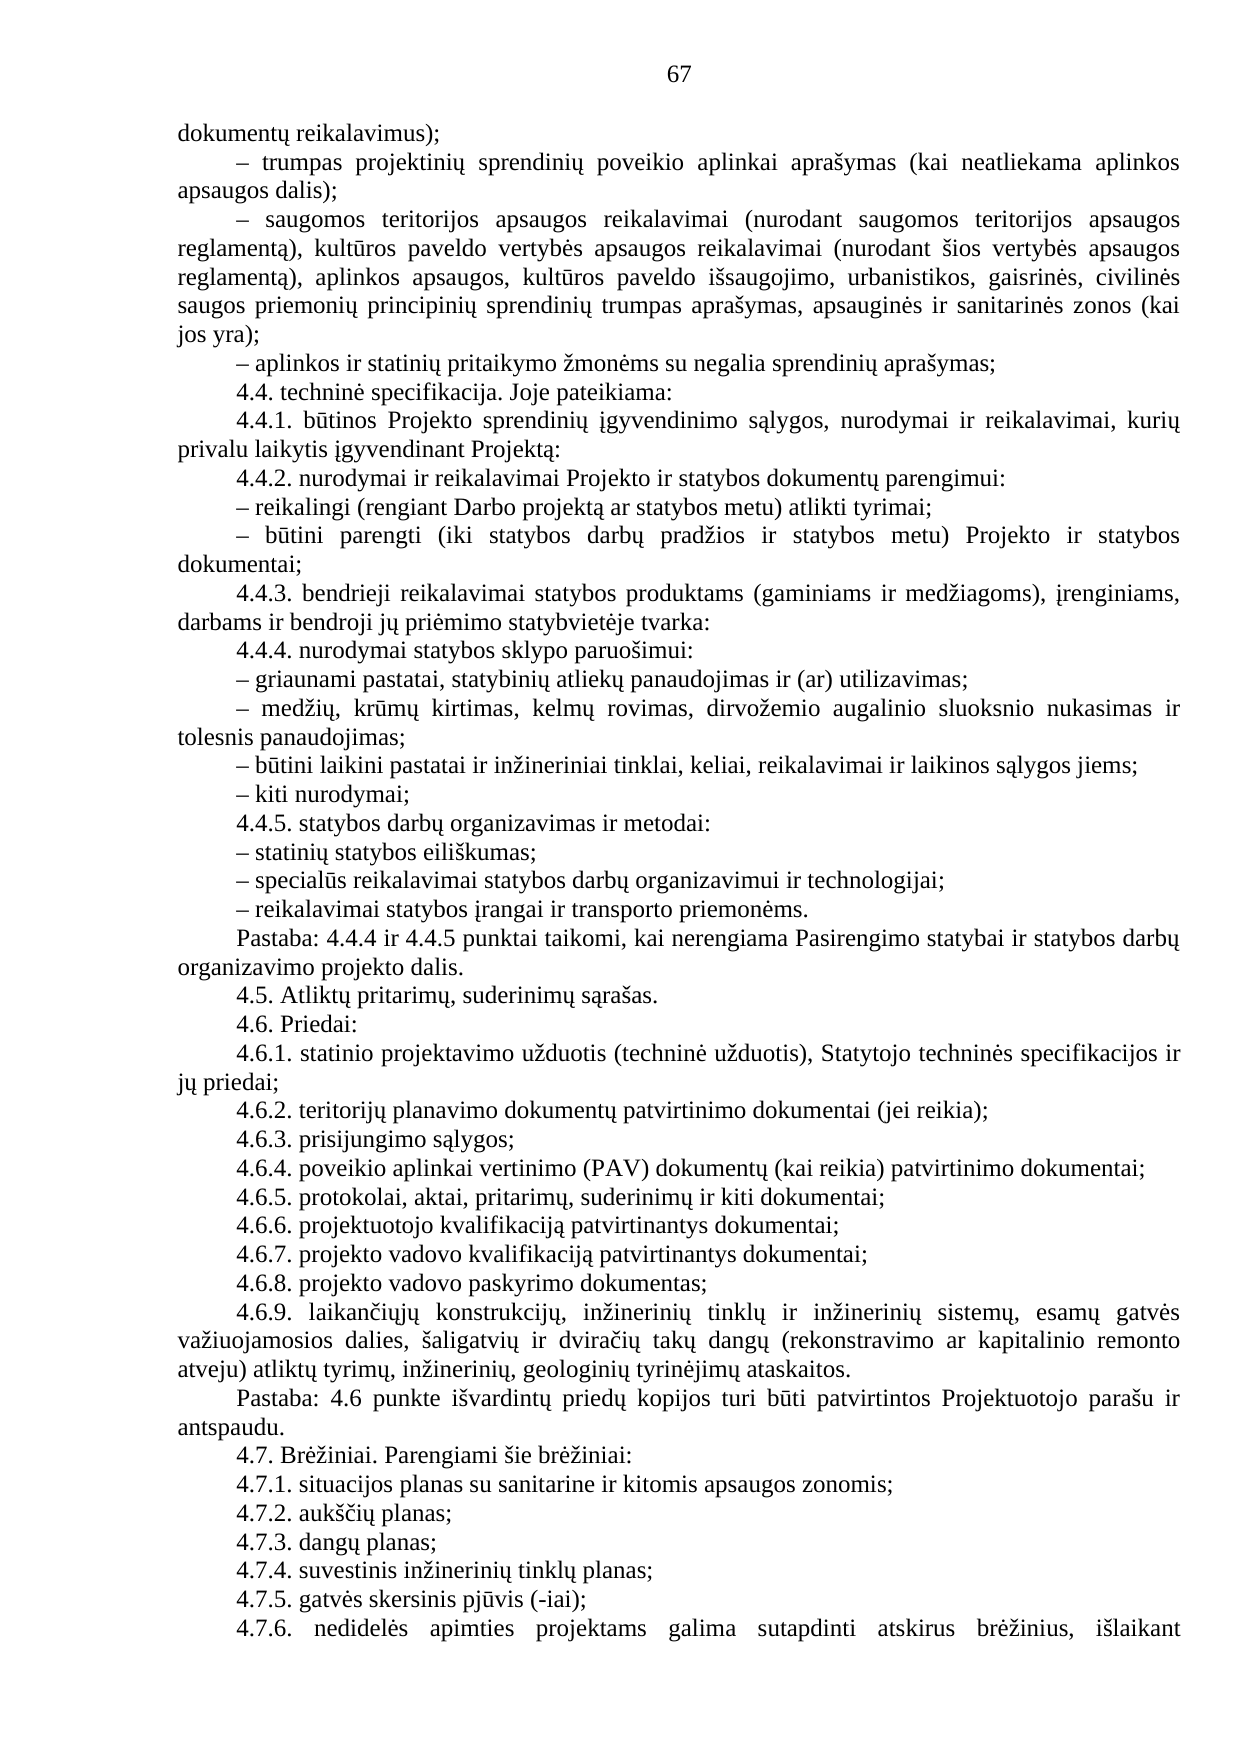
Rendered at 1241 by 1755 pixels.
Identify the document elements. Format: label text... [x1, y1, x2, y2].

text 4.6. Priedai: [177, 1009, 1181, 1038]
text 4.7.2. aukščių planas; [177, 1498, 1181, 1527]
text – būtini laikini pastatai ir inžineriniai tinklai, keliai, reikalavimai ir laikinos sąlygos jiems; [177, 751, 1181, 779]
text – aplinkos ir statinių pritaikymo žmonėms su negalia sprendinių aprašymas; [177, 348, 1181, 377]
text – būtini parengti (iki statybos darbų pradžios ir statybos metu) Projekto ir statybos dokumentai; [177, 521, 1181, 578]
text 4.7.3. dangų planas; [177, 1527, 1181, 1556]
text Pastaba: 4.4.4 ir 4.4.5 punktai taikomi, kai nerengiama Pasirengimo statybai ir statybos darbų organizavimo projekto dalis. [177, 923, 1181, 981]
text – statinių statybos eiliškumas; [177, 837, 1181, 866]
text 4.6.8. projekto vadovo paskyrimo dokumentas; [177, 1268, 1181, 1297]
text – medžių, krūmų kirtimas, kelmų rovimas, dirvožemio augalinio sluoksnio nukasimas ir tolesnis panaudojimas; [177, 693, 1181, 751]
text 4.7.5. gatvės skersinis pjūvis (-iai); [177, 1584, 1181, 1613]
text 4.4.4. nurodymai statybos sklypo paruošimui: [177, 636, 1181, 664]
text 4.6.3. prisijungimo sąlygos; [177, 1124, 1181, 1153]
text 4.7.6. nedidelės apimties projektams galima sutapdinti atskirus brėžinius, išlaikant [177, 1613, 1181, 1642]
text 4.6.6. projektuotojo kvalifikaciją patvirtinantys dokumentai; [177, 1211, 1181, 1239]
text 4.6.1. statinio projektavimo užduotis (techninė užduotis), Statytojo techninės specifikacijos ir jų priedai; [177, 1038, 1181, 1096]
text 4.4. techninė specifikacija. Joje pateikiama: [177, 377, 1181, 406]
text 4.6.4. poveikio aplinkai vertinimo (PAV) dokumentų (kai reikia) patvirtinimo dokumentai; [177, 1153, 1181, 1182]
text – kiti nurodymai; [177, 779, 1181, 808]
text 4.4.3. bendrieji reikalavimai statybos produktams (gaminiams ir medžiagoms), įrenginiams, darbams ir bendroji jų priėmimo statybvietėje tvarka: [177, 578, 1181, 636]
text 4.7.4. suvestinis inžinerinių tinklų planas; [177, 1556, 1181, 1584]
text 4.6.5. protokolai, aktai, pritarimų, suderinimų ir kiti dokumentai; [177, 1182, 1181, 1211]
text – griaunami pastatai, statybinių atliekų panaudojimas ir (ar) utilizavimas; [177, 664, 1181, 693]
text 4.4.1. būtinos Projekto sprendinių įgyvendinimo sąlygos, nurodymai ir reikalavimai, kurių privalu laikytis įgyvendinant Projektą: [177, 406, 1181, 463]
text 4.5. Atliktų pritarimų, suderinimų sąrašas. [177, 981, 1181, 1009]
text – trumpas projektinių sprendinių poveikio aplinkai aprašymas (kai neatliekama aplinkos apsaugos dalis); [177, 147, 1181, 204]
text 4.6.2. teritorijų planavimo dokumentų patvirtinimo dokumentai (jei reikia); [177, 1096, 1181, 1124]
text 4.4.5. statybos darbų organizavimas ir metodai: [177, 808, 1181, 837]
text 4.6.7. projekto vadovo kvalifikaciją patvirtinantys dokumentai; [177, 1239, 1181, 1268]
text 4.6.9. laikančiųjų konstrukcijų, inžinerinių tinklų ir inžinerinių sistemų, esamų gatvės važiuojamosios dalies, šaligatvių ir dviračių takų dangų (rekonstravimo ar kapitalinio remonto atveju) atliktų tyrimų, inžinerinių, geologinių tyrinėjimų ataskaitos. [177, 1297, 1181, 1383]
text – saugomos teritorijos apsaugos reikalavimai (nurodant saugomos teritorijos apsaugos reglamentą), kultūros paveldo vertybės apsaugos reikalavimai (nurodant šios vertybės apsaugos reglamentą), aplinkos apsaugos, kultūros paveldo išsaugojimo, urbanistikos, gaisrinės, civilinės saugos priemonių principinių sprendinių trumpas aprašymas, apsauginės ir sanitarinės zonos (kai jos yra); [177, 204, 1181, 348]
text Pastaba: 4.6 punkte išvardintų priedų kopijos turi būti patvirtintos Projektuotojo parašu ir antspaudu. [177, 1383, 1181, 1441]
text 4.7.1. situacijos planas su sanitarine ir kitomis apsaugos zonomis; [177, 1469, 1181, 1498]
text dokumentų reikalavimus); [177, 118, 1181, 147]
text – specialūs reikalavimai statybos darbų organizavimui ir technologijai; [177, 866, 1181, 894]
text – reikalingi (rengiant Darbo projektą ar statybos metu) atlikti tyrimai; [177, 492, 1181, 521]
text 4.4.2. nurodymai ir reikalavimai Projekto ir statybos dokumentų parengimui: [177, 463, 1181, 492]
text 4.7. Brėžiniai. Parengiami šie brėžiniai: [177, 1441, 1181, 1469]
text – reikalavimai statybos įrangai ir transporto priemonėms. [177, 894, 1181, 923]
